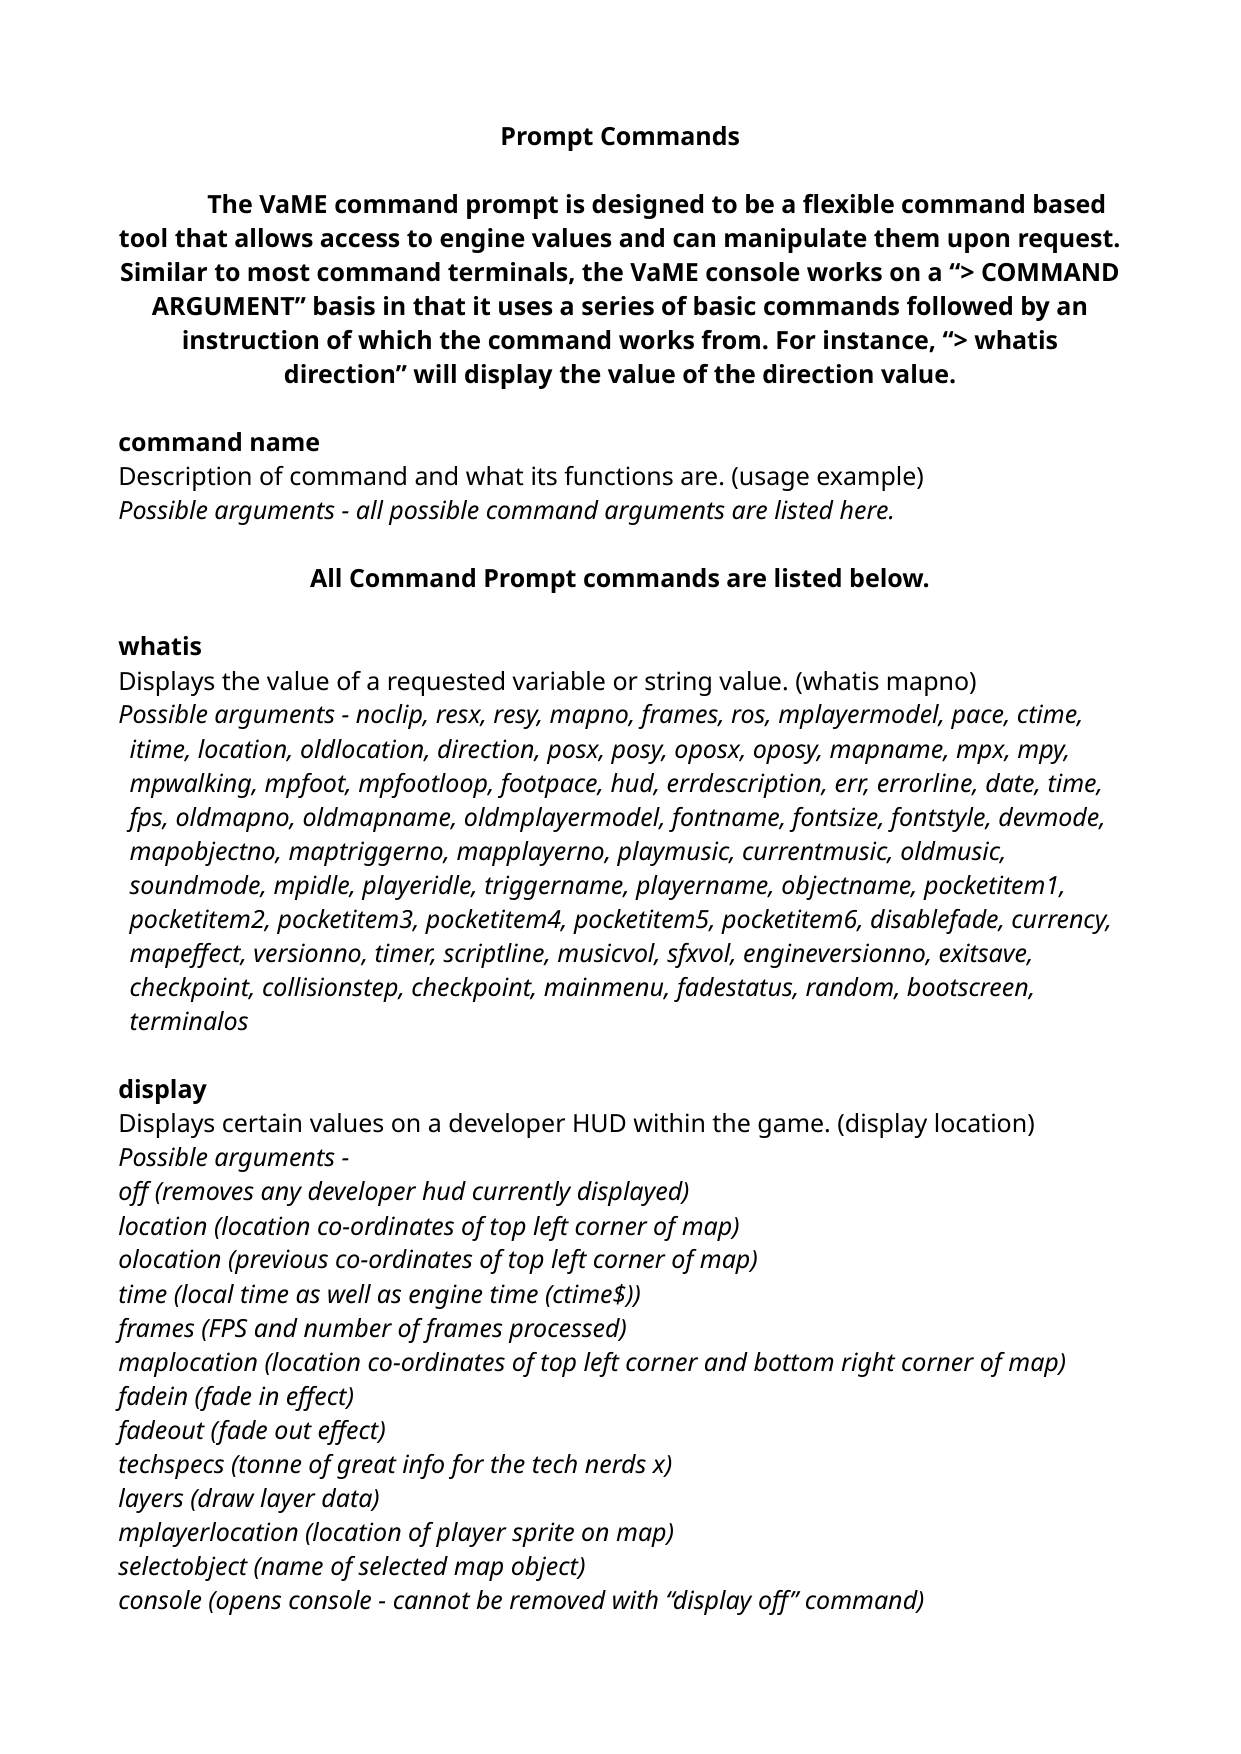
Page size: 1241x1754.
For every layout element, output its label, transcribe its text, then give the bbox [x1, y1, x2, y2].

text off (removes any developer hud currently displayed) [118, 1174, 1122, 1208]
text Possible arguments - [118, 1140, 1122, 1174]
text Description of command and what its functions are. (usage example) [118, 459, 1122, 493]
text time (local time as well as engine time (ctime$)) [118, 1276, 1122, 1310]
text The VaME command prompt is designed to be a flexible command based tool that allows access to engine values and can manipulate them upon request. Similar to most command terminals, the VaME console works on a “> COMMAND ARGUMENT” basis in that it uses a series of basic commands followed by an instruction of which the command works from. For instance, “> whatis direction” will display the value of the direction value. [118, 186, 1122, 391]
text mplayerlocation (location of player sprite on map) [118, 1515, 1122, 1549]
text All Command Prompt commands are listed below. [118, 561, 1122, 595]
text fadeout (fade out effect) [118, 1412, 1122, 1447]
text layers (draw layer data) [118, 1481, 1122, 1515]
text display [118, 1072, 1122, 1106]
subtitle Prompt Commands [118, 118, 1122, 152]
text frames (FPS and number of frames processed) [118, 1310, 1122, 1344]
text Displays the value of a requested variable or string value. (whatis mapno) [118, 663, 1122, 697]
text command name [118, 425, 1122, 459]
text techspecs (tonne of great info for the tech nerds x) [118, 1447, 1122, 1481]
text whatis [118, 629, 1122, 663]
text console (opens console - cannot be removed with “display off” command) [118, 1583, 1122, 1617]
text fadein (fade in effect) [118, 1378, 1122, 1412]
text maplocation (location co-ordinates of top left corner and bottom right corner of map) [118, 1344, 1122, 1378]
text Possible arguments - noclip, resx, resy, mapno, frames, ros, mplayermodel, pace, ctime, itime, location, oldlocation, direction, posx, posy, oposx, oposy, mapname, mpx, mpy, mpwalking, mpfoot, mpfootloop, footpace, hud, errdescription, err, errorline, date, time, fps, oldmapno, oldmapname, oldmplayermodel, fontname, fontsize, fontstyle, devmode, mapobjectno, maptriggerno, mapplayerno, playmusic, currentmusic, oldmusic, soundmode, mpidle, playeridle, triggername, playername, objectname, pocketitem1, pocketitem2, pocketitem3, pocketitem4, pocketitem5, pocketitem6, disablefade, currency, mapeffect, versionno, timer, scriptline, musicvol, sfxvol, engineversionno, exitsave, checkpoint, collisionstep, checkpoint, mainmenu, fadestatus, random, bootscreen, terminalos [118, 697, 1122, 1038]
text selectobject (name of selected map object) [118, 1549, 1122, 1583]
text location (location co-ordinates of top left corner of map) [118, 1208, 1122, 1242]
text Possible arguments - all possible command arguments are listed here. [118, 493, 1122, 527]
text olocation (previous co-ordinates of top left corner of map) [118, 1242, 1122, 1276]
text Displays certain values on a developer HUD within the game. (display location) [118, 1106, 1122, 1140]
